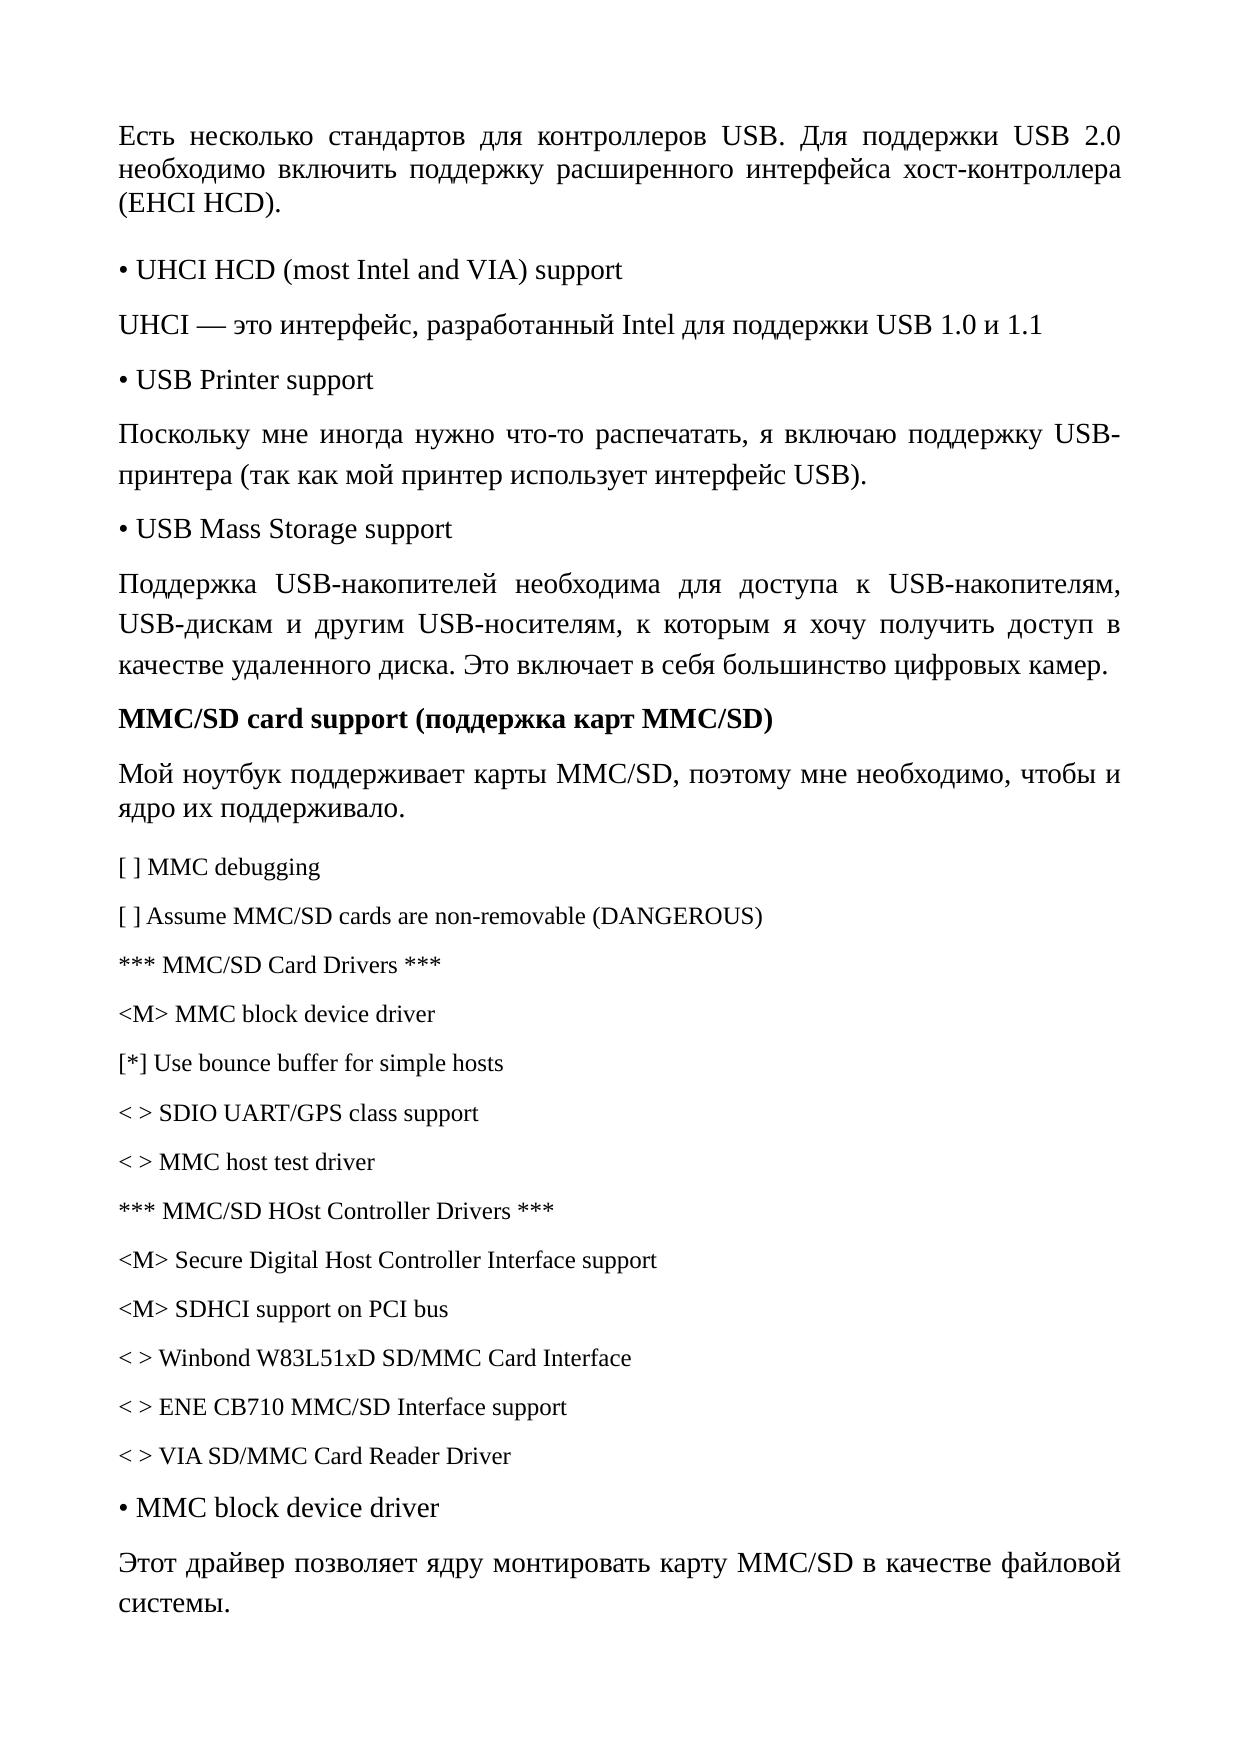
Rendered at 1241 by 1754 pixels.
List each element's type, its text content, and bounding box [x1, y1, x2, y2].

text • UHCI HCD (most Intel and VIA) support [118, 252, 1122, 286]
text [ ] MMC debugging [118, 852, 1122, 881]
text Этот драйвер позволяет ядру монтировать карту MMC/SD в качестве файловой системы. [118, 1545, 1122, 1619]
text *** MMC/SD HOst Controller Drivers *** [118, 1196, 1122, 1224]
text • USB Printer support [118, 362, 1122, 395]
text Поскольку мне иногда нужно что-то распечатать, я включаю поддержку USB-принтера (так как мой принтер использует интерфейс USB). [118, 417, 1122, 490]
text MMC/SD card support (поддержка карт MMC/SD) [118, 702, 1122, 735]
text < > ENE CB710 MMC/SD Interface support [118, 1392, 1122, 1421]
text Есть несколько стандартов для контроллеров USB. Для поддержки USB 2.0 необходимо включить поддержку расширенного интерфейса хост-контроллера (EHCI HCD). [118, 118, 1122, 219]
text <M> SDHCI support on PCI bus [118, 1294, 1122, 1323]
text Поддержка USB-накопителей необходима для доступа к USB-накопителям, USB-дискам и другим USB-носителям, к которым я хочу получить доступ в качестве удаленного диска. Это включает в себя большинство цифровых камер. [118, 566, 1122, 680]
text • USB Mass Storage support [118, 512, 1122, 545]
text < > SDIO UART/GPS class support [118, 1098, 1122, 1126]
text *** MMC/SD Card Drivers *** [118, 950, 1122, 979]
text UHCI — это интерфейс, разработанный Intel для поддержки USB 1.0 и 1.1 [118, 307, 1122, 341]
text Мой ноутбук поддерживает карты MMC/SD, поэтому мне необходимо, чтобы и ядро их поддерживало. [118, 756, 1122, 823]
text <M> Secure Digital Host Controller Interface support [118, 1245, 1122, 1273]
text [ ] Assume MMC/SD cards are non-removable (DANGEROUS) [118, 901, 1122, 930]
text [*] Use bounce buffer for simple hosts [118, 1048, 1122, 1077]
text • MMC block device driver [118, 1490, 1122, 1524]
text < > VIA SD/MMC Card Reader Driver [118, 1441, 1122, 1470]
text < > MMC host test driver [118, 1147, 1122, 1175]
text < > Winbond W83L51xD SD/MMC Card Interface [118, 1343, 1122, 1372]
text <M> MMC block device driver [118, 999, 1122, 1028]
